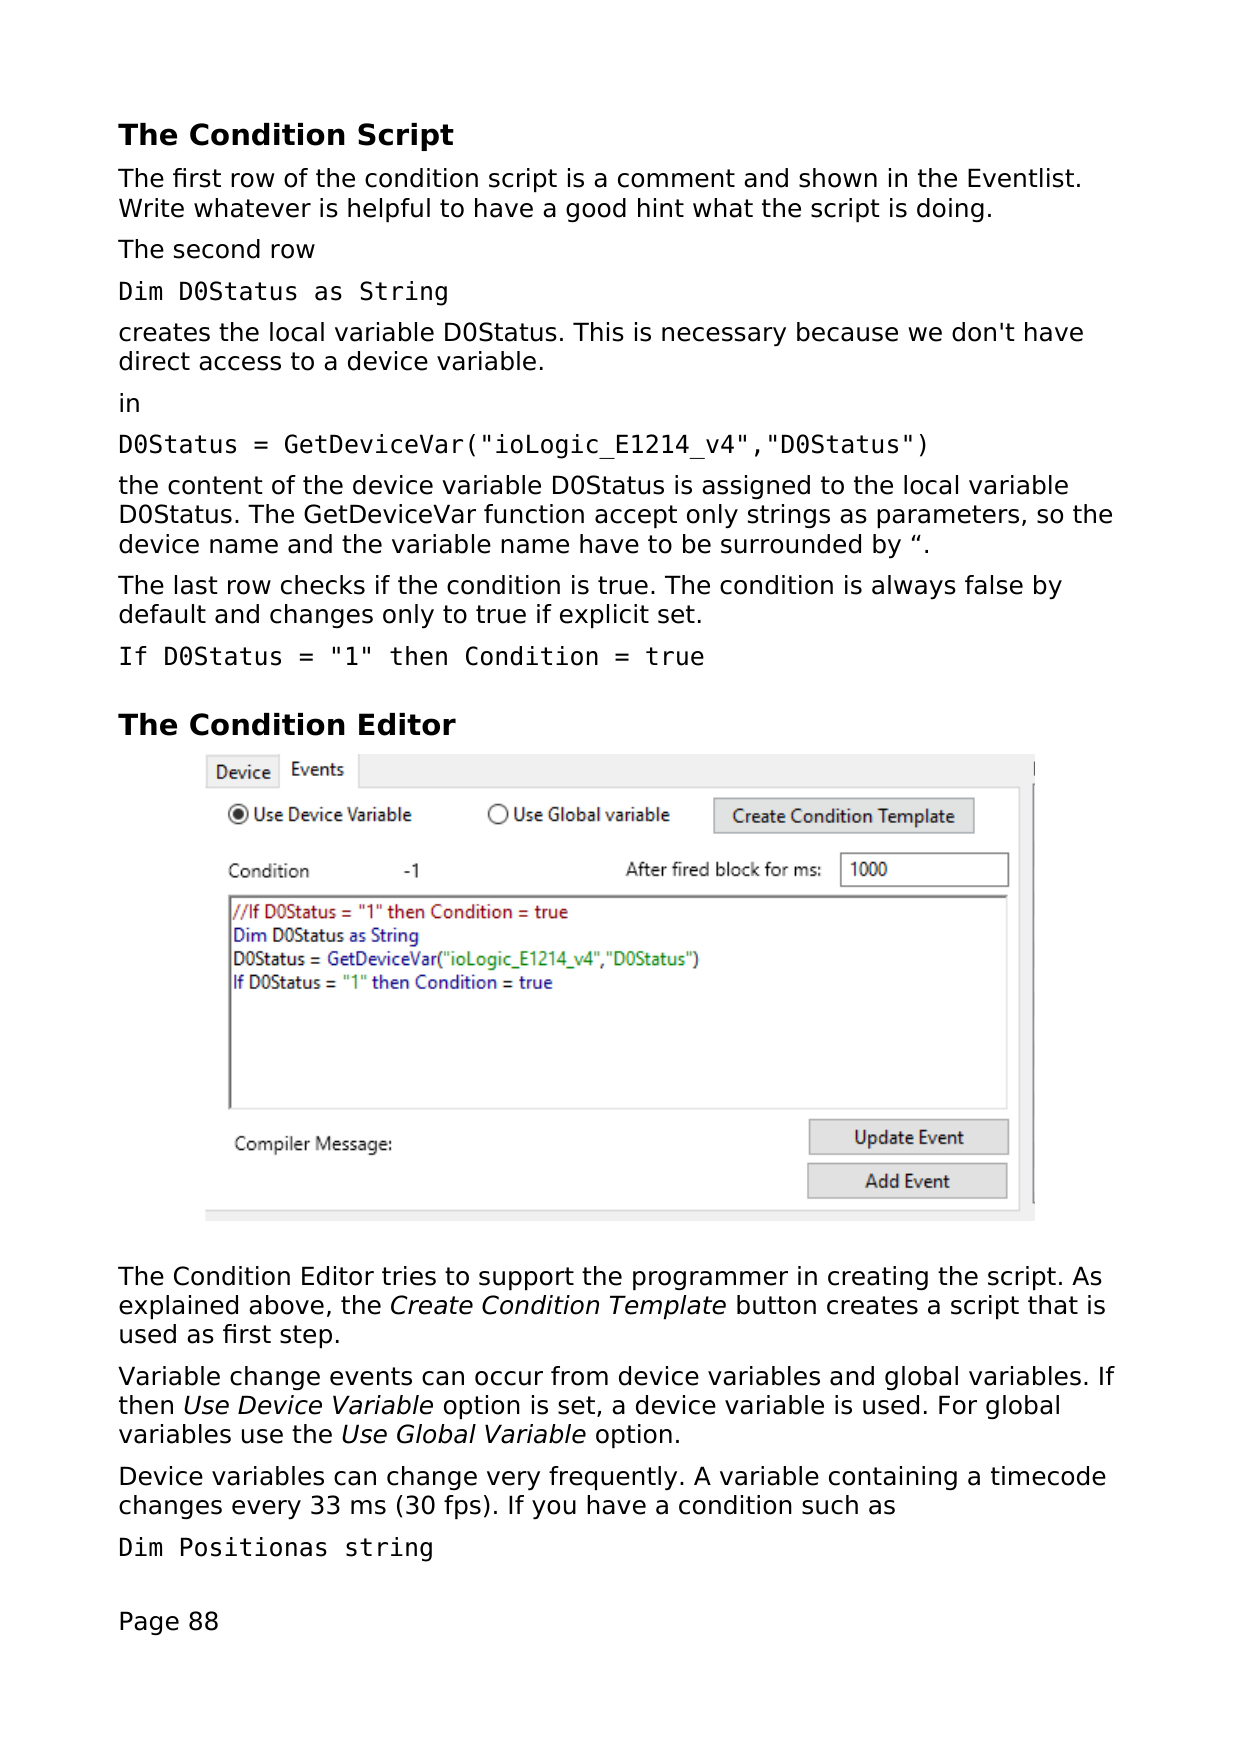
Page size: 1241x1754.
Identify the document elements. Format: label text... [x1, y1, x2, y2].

text Dim D0Status as String [118, 277, 1122, 306]
text The last row checks if the condition is true. The condition is always false by default and changes only to true if explicit set. [118, 571, 1122, 630]
subtitle The Condition Script [118, 118, 1122, 152]
text in [118, 389, 1122, 418]
text Device variables can change very frequently. A variable containing a timecode changes every 33 ms (30 fps). If you have a condition such as [118, 1462, 1122, 1520]
text If D0Status = "1" then Condition = true [118, 642, 1122, 671]
text Dim Positionas string [118, 1533, 1122, 1562]
text D0Status = GetDeviceVar("ioLogic_E1214_v4","D0Status") [118, 431, 1122, 460]
text Variable change events can occur from device variables and global variables. If then Use Device Variable option is set, a device variable is used. For global variables use the Use Global Variable option. [118, 1362, 1122, 1449]
text creates the local variable D0Status. This is necessary because we don't have direct access to a device variable. [118, 318, 1122, 376]
text the content of the device variable D0Status is assigned to the local variable D0Status. The GetDeviceVar function accept only strings as parameters, so the device name and the variable name have to be surrounded by “. [118, 471, 1122, 559]
text The first row of the condition script is a comment and shown in the Eventlist. Write whatever is helpful to have a good hint what the script is doing. [118, 164, 1122, 223]
text The Condition Editor tries to support the programmer in creating the script. As explained above, the Create Condition Template button creates a script that is used as first step. [118, 1262, 1122, 1349]
picture [205, 754, 1035, 1221]
text The second row [118, 235, 1122, 264]
subtitle The Condition Editor [118, 708, 1122, 742]
